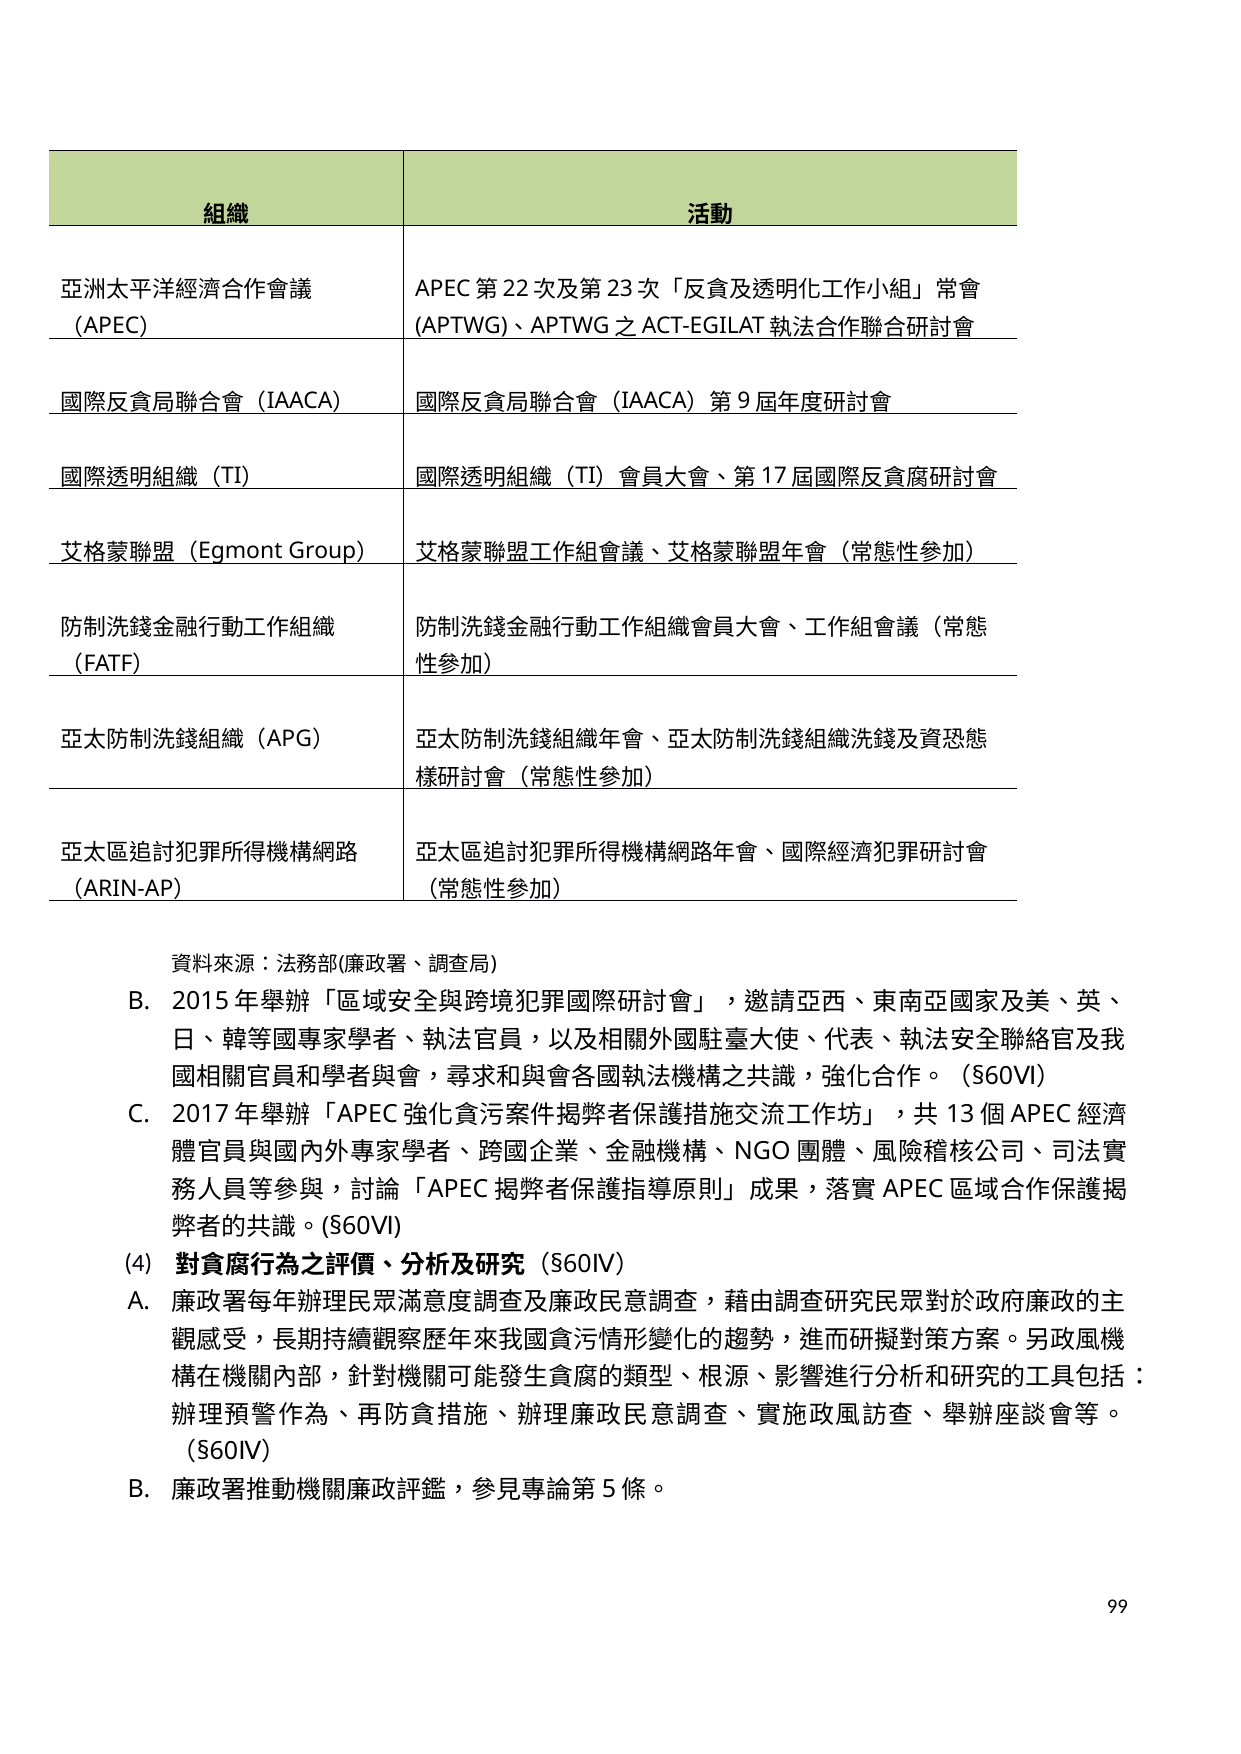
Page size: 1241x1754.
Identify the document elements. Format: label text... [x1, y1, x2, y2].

table_cell 艾格蒙聯盟（Egmont Group） [49, 489, 403, 562]
table_cell 亞洲太平洋經濟合作會議（APEC） [49, 226, 403, 337]
list 資料來源：法務部(廉政署、調查局) [172, 937, 1128, 975]
table_cell APEC第22次及第23次「反貪及透明化工作小組」常會(APTWG)、APTWG之ACT-EGILAT執法合作聯合研討會 [404, 226, 1017, 337]
table_cell 亞太防制洗錢組織（APG） [49, 676, 403, 787]
table_header 組織 [49, 151, 403, 225]
list 廉政署推動機關廉政評鑑，參見專論第5條。 [127, 1462, 1128, 1500]
table_cell 國際透明組織（TI） [49, 414, 403, 487]
table_header 活動 [404, 151, 1017, 225]
list 2015年舉辦「區域安全與跨境犯罪國際研討會」，邀請亞西、東南亞國家及美、英、日、韓等國專家學者、執法官員，以及相關外國駐臺大使、代表、執法安全聯絡官及我國相關官員和學者與會，尋求和與會各國執法機構之共識，強化合作。（§60Ⅵ） [127, 975, 1128, 1087]
table_cell 亞太防制洗錢組織年會、亞太防制洗錢組織洗錢及資恐態樣研討會（常態性參加） [404, 676, 1017, 787]
table_cell 國際透明組織（TI）會員大會、第17屆國際反貪腐研討會 [404, 414, 1017, 487]
table_cell 防制洗錢金融行動工作組織（FATF） [49, 564, 403, 675]
list 2017年舉辦「APEC強化貪污案件揭弊者保護措施交流工作坊」，共13個APEC經濟體官員與國內外專家學者、跨國企業、金融機構、NGO團體、風險稽核公司、司法實務人員等參與，討論「APEC揭弊者保護指導原則」成果，落實APEC區域合作保護揭弊者的共識。(§60Ⅵ) [127, 1087, 1128, 1237]
list 廉政署每年辦理民眾滿意度調查及廉政民意調查，藉由調查研究民眾對於政府廉政的主觀感受，長期持續觀察歷年來我國貪污情形變化的趨勢，進而研擬對策方案。另政風機構在機關內部，針對機關可能發生貪腐的類型、根源、影響進行分析和研究的工具包括：辦理預警作為、再防貪措施、辦理廉政民意調查、實施政風訪查、舉辦座談會等。（§60Ⅳ） [127, 1275, 1128, 1462]
table_cell 防制洗錢金融行動工作組織會員大會、工作組會議（常態性參加） [404, 564, 1017, 675]
table_cell 亞太區追討犯罪所得機構網路年會、國際經濟犯罪研討會（常態性參加） [404, 789, 1017, 900]
table_cell 亞太區追討犯罪所得機構網路（ARIN-AP） [49, 789, 403, 900]
list 對貪腐行為之評價、分析及研究（§60Ⅳ） [124, 1237, 1128, 1275]
table_cell 艾格蒙聯盟工作組會議、艾格蒙聯盟年會（常態性參加） [404, 489, 1017, 562]
table_cell 國際反貪局聯合會（IAACA） [49, 339, 403, 412]
table_cell 國際反貪局聯合會（IAACA）第9屆年度研討會 [404, 339, 1017, 412]
